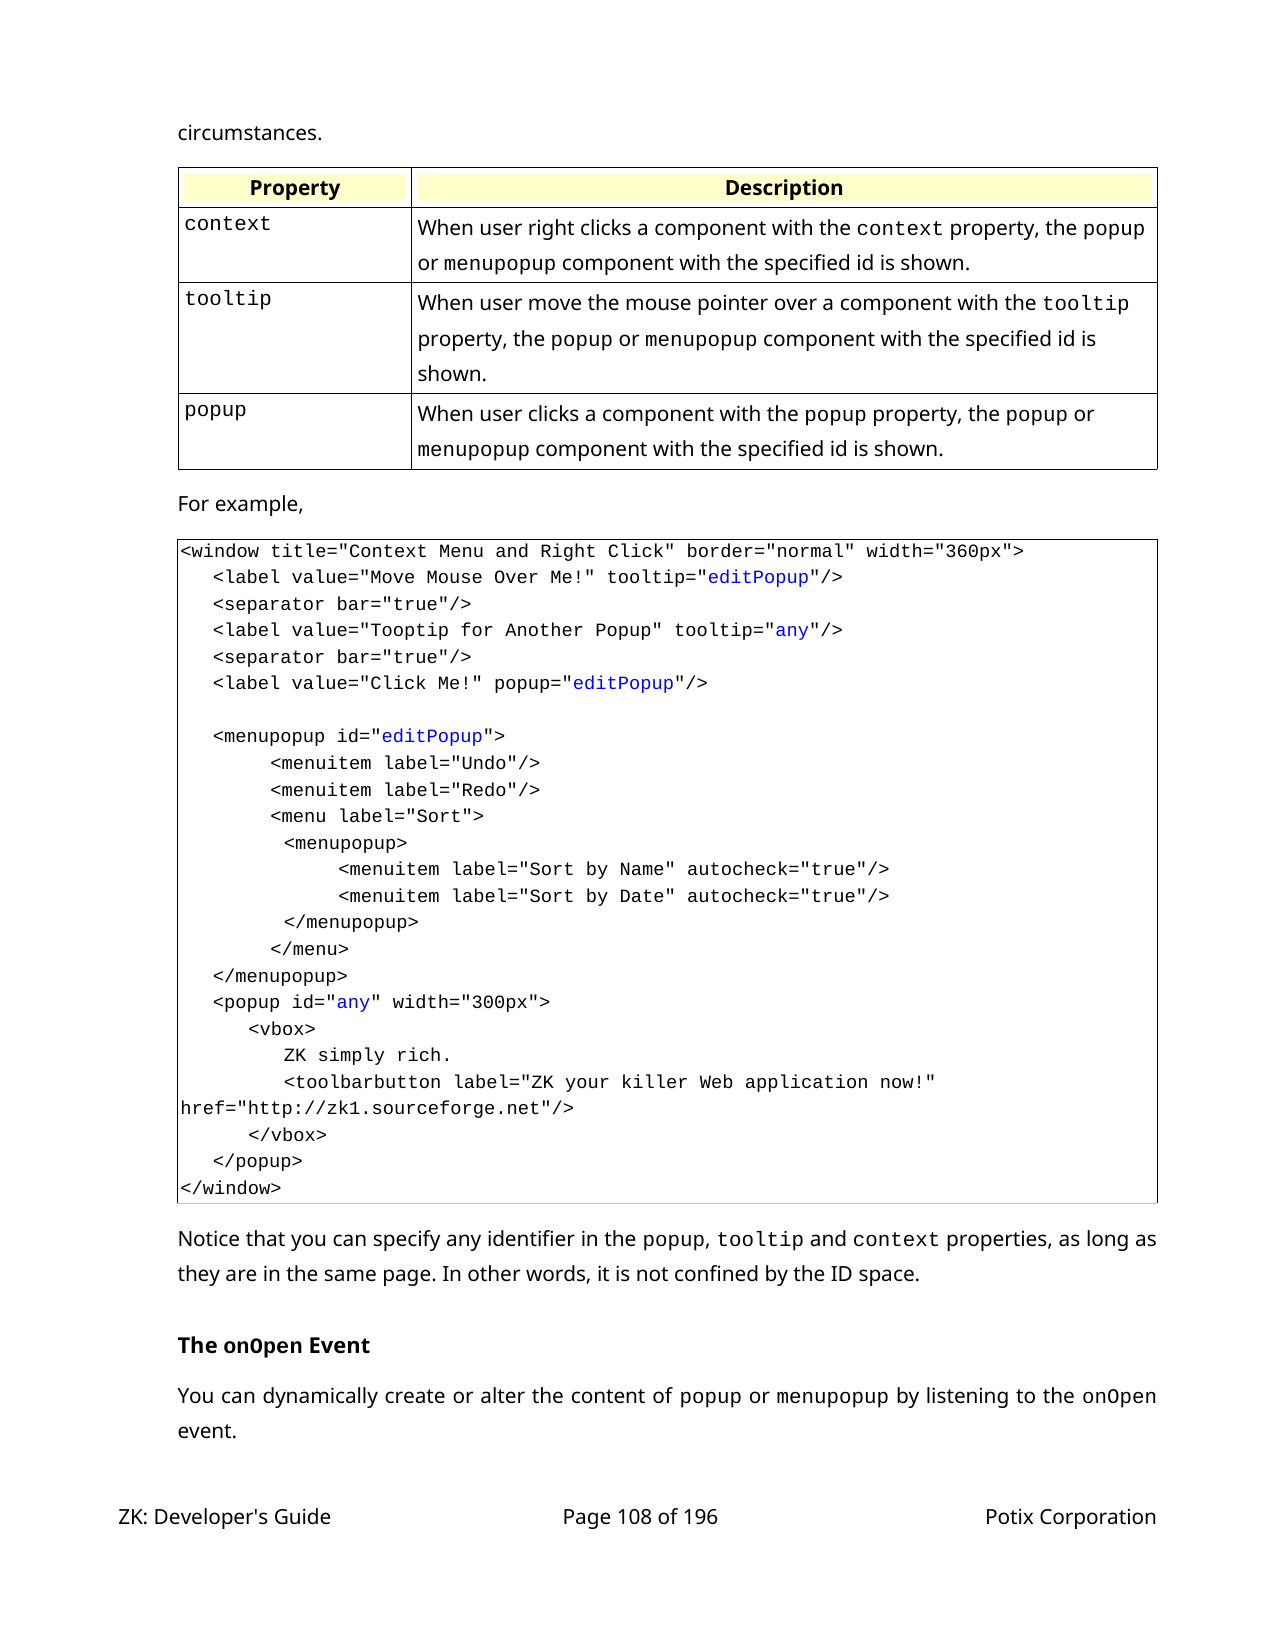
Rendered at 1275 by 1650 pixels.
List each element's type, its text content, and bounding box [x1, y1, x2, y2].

table_cell When user clicks a component with the popup property, the popup or menupopup component with the specified id is shown. [412, 394, 1157, 469]
table_cell context [179, 208, 411, 282]
table_cell popup [179, 394, 411, 469]
table_header Description [412, 168, 1157, 207]
text Notice that you can specify any identifier in the popup, tooltip and context properties, as long as they are in the same page. In other words, it is not confined by the ID space. [177, 1224, 1157, 1288]
subtitle The onOpen Event [177, 1330, 1157, 1360]
text <window title="Context Menu and Right Click" border="normal" width="360px"> <label value="Move Mouse Over Me!" tooltip="editPopup"/> <separator bar="true"/> <label value="Tooptip for Another Popup" tooltip="any"/> <separator bar="true"/> <label value="Click Me!" popup="editPopup"/> <menupopup id="editPopup"> <menuitem label="Undo"/> <menuitem label="Redo"/> <menu label="Sort"> <menupopup> <menuitem label="Sort by Name" autocheck="true"/> <menuitem label="Sort by Date" autocheck="true"/> </menupopup> </menu> </menupopup> <popup id="any" width="300px"> <vbox> ZK simply rich. <toolbarbutton label="ZK your killer Web application now!" href="http://zk1.sourceforge.net"/> </vbox> </popup> </window> [178, 540, 1157, 1203]
text circumstances. [177, 118, 1157, 146]
table_cell When user move the mouse pointer over a component with the tooltip property, the popup or menupopup component with the specified id is shown. [412, 283, 1157, 393]
text You can dynamically create or alter the content of popup or menupopup by listening to the onOpen event. [177, 1381, 1157, 1444]
table_cell tooltip [179, 283, 411, 393]
table_header Property [179, 168, 411, 207]
text For example, [177, 489, 1157, 518]
table_cell When user right clicks a component with the context property, the popup or menupopup component with the specified id is shown. [412, 208, 1157, 282]
